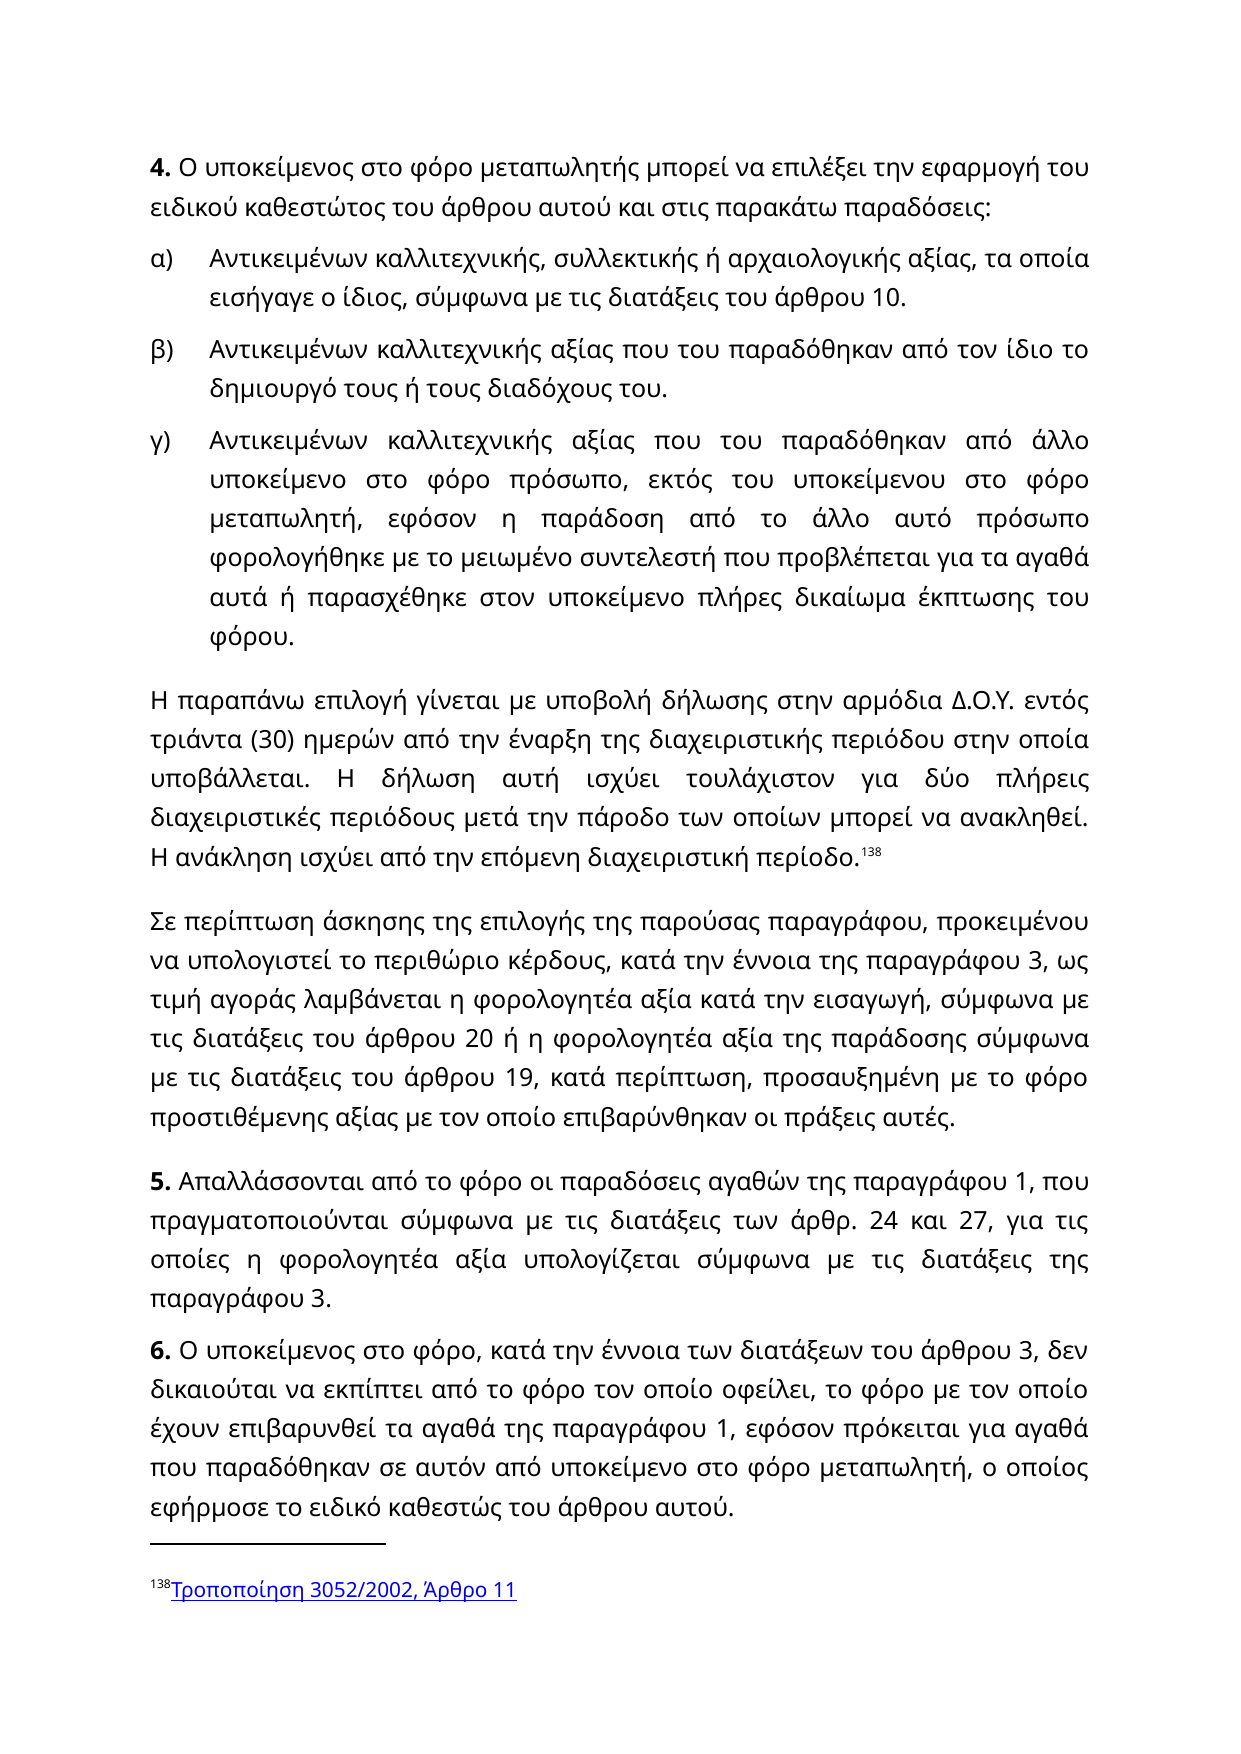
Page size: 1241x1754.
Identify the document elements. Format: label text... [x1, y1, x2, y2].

text Σε περίπτωση άσκησης της επιλογής της παρούσας παραγράφου, προκειμένου να υπολογιστεί το περιθώριο κέρδους, κατά την έννοια της παραγράφου 3, ως τιμή αγοράς λαμβάνεται η φορολογητέα αξία κατά την εισαγωγή, σύμφωνα με τις διατάξεις του άρθρου 20 ή η φορολογητέα αξία της παράδοσης σύμφωνα με τις διατάξεις του άρθρου 19, κατά περίπτωση, προσαυξημένη με το φόρο προστιθέμενης αξίας με τον οποίο επιβαρύνθηκαν οι πράξεις αυτές. [150, 903, 1090, 1133]
list γ) Αντικειμένων καλλιτεχνικής αξίας που του παραδόθηκαν από άλλο υποκείμενο στο φόρο πρόσωπο, εκτός του υποκείμενου στο φόρο μεταπωλητή, εφόσον η παράδοση από το άλλο αυτό πρόσωπο φορολογήθηκε με το μειωμένο συντελεστή που προβλέπεται για τα αγαθά αυτά ή παρασχέθηκε στον υποκείμενο πλήρες δικαίωμα έκπτωσης του φόρου. [150, 422, 1090, 652]
text 4. Ο υποκείμενος στο φόρο μεταπωλητής μπορεί να επιλέξει την εφαρμογή του ειδικού καθεστώτος του άρθρου αυτού και στις παρακάτω παραδόσεις: [150, 150, 1090, 223]
text 6. Ο υποκείμενος στο φόρο, κατά την έννοια των διατάξεων του άρθρου 3, δεν δικαιούται να εκπίπτει από το φόρο τον οποίο οφείλει, το φόρο με τον οποίο έχουν επιβαρυνθεί τα αγαθά της παραγράφου 1, εφόσον πρόκειται για αγαθά που παραδόθηκαν σε αυτόν από υποκείμενο στο φόρο μεταπωλητή, ο οποίος εφήρμοσε το ειδικό καθεστώς του άρθρου αυτού. [150, 1332, 1090, 1523]
text 5. Απαλλάσσονται από το φόρο οι παραδόσεις αγαθών της παραγράφου 1, που πραγματοποιούνται σύμφωνα με τις διατάξεις των άρθρ. 24 και 27, για τις οποίες η φορολογητέα αξία υπολογίζεται σύμφωνα με τις διατάξεις της παραγράφου 3. [150, 1163, 1090, 1315]
list β) Αντικειμένων καλλιτεχνικής αξίας που του παραδόθηκαν από τον ίδιο το δημιουργό τους ή τους διαδόχους του. [150, 332, 1090, 405]
text Τροποποίηση 3052/2002, Άρθρο 11 [150, 1576, 1090, 1604]
text Η παραπάνω επιλογή γίνεται με υποβολή δήλωσης στην αρμόδια Δ.Ο.Υ. εντός τριάντα (30) ημερών από την έναρξη της διαχειριστικής περιόδου στην οποία υποβάλλεται. Η δήλωση αυτή ισχύει τουλάχιστον για δύο πλήρεις διαχειριστικές περιόδους μετά την πάροδο των οποίων μπορεί να ανακληθεί. Η ανάκληση ισχύει από την επόμενη διαχειριστική περίοδο. [150, 682, 1090, 873]
list α) Αντικειμένων καλλιτεχνικής, συλλεκτικής ή αρχαιολογικής αξίας, τα οποία εισήγαγε ο ίδιος, σύμφωνα με τις διατάξεις του άρθρου 10. [150, 241, 1090, 314]
